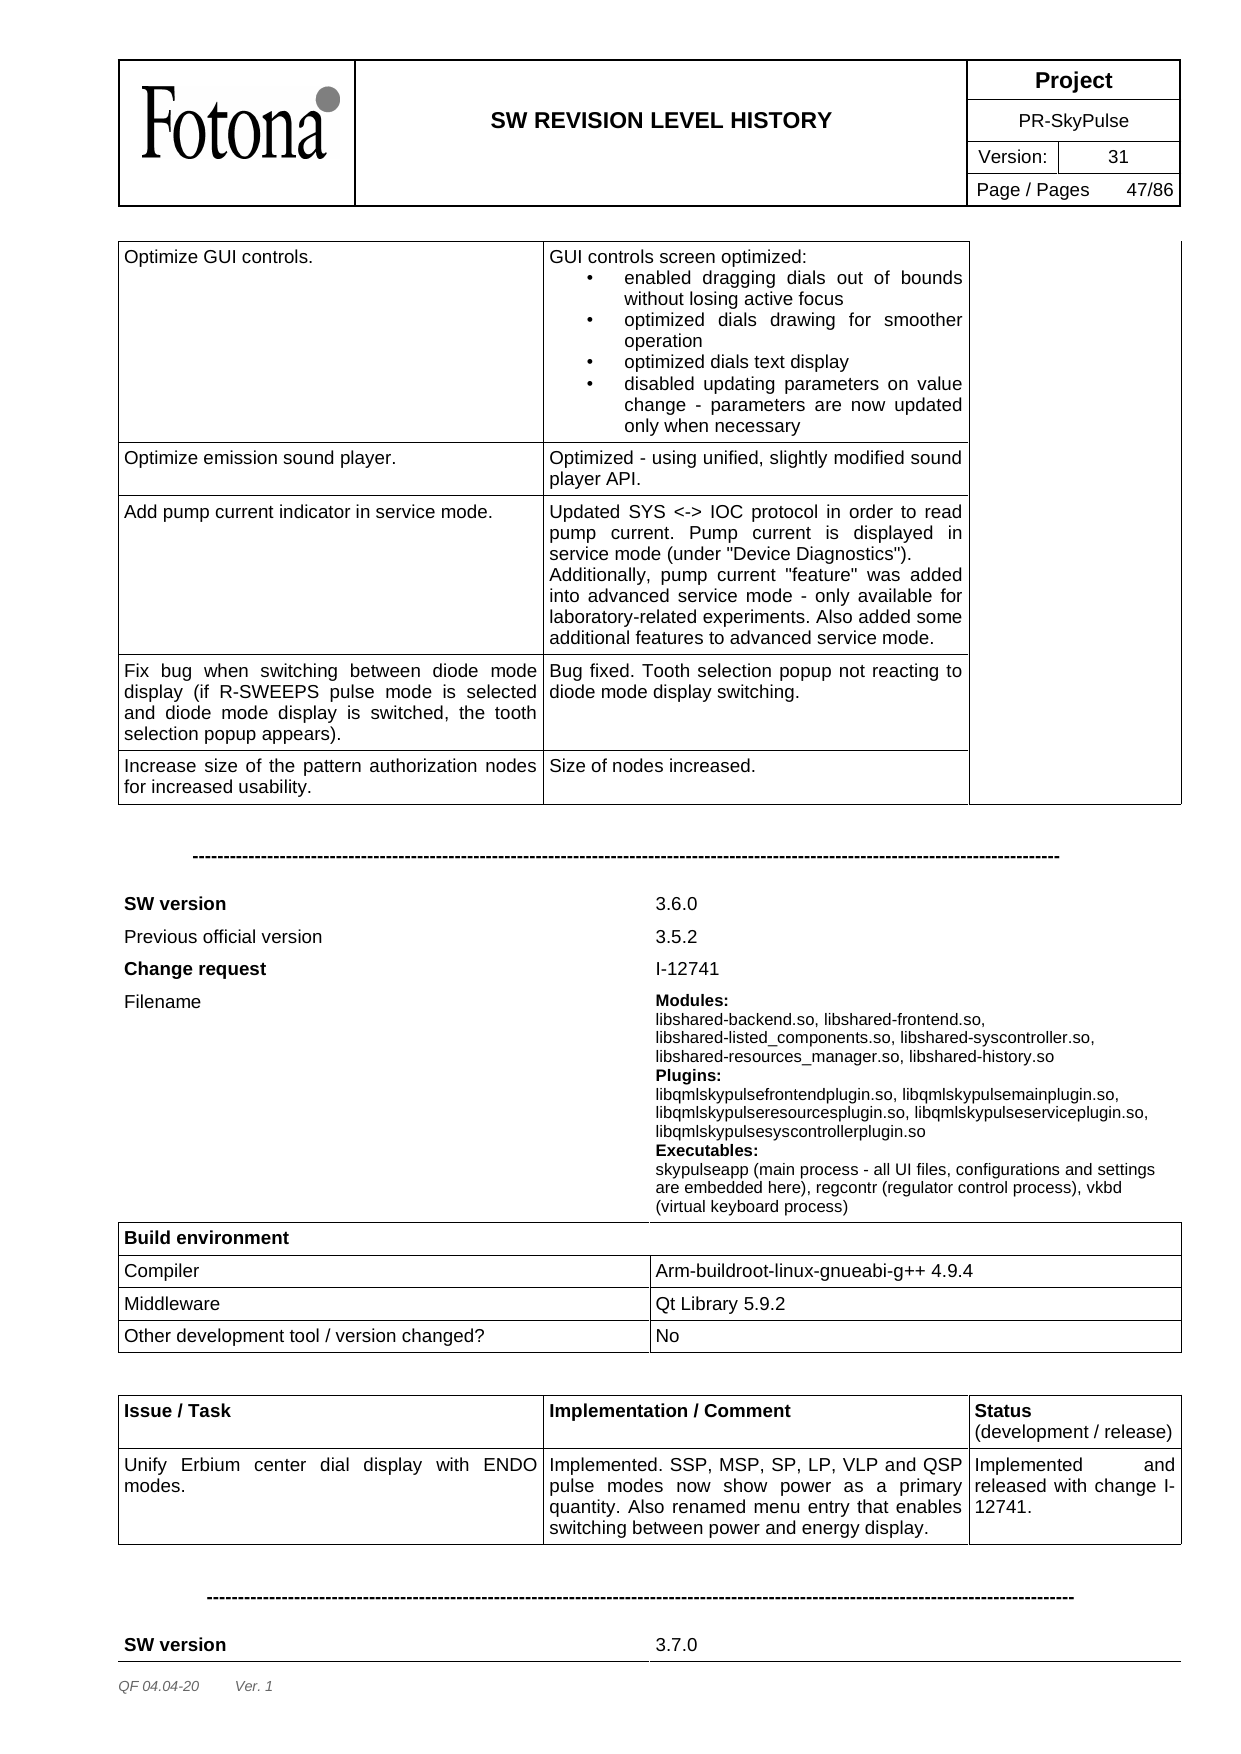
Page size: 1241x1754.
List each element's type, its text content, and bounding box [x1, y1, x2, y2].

table_cell Modules: libshared-backend.so, libshared-frontend.so, libshared-listed_components.so, libshared-syscontroller.so, libshared-resources_manager.so, libshared-history.so Plugins: libqmlskypulsefrontendplugin.so, libqmlskypulsemainplugin.so, libqmlskypulseresourcesplugin.so, libqmlskypulseserviceplugin.so, libqmlskypulsesyscontrollerplugin.so Executables: skypulseapp (main process - all UI files, configurations and settings are embedded here), regcontr (regulator control process), vkbd (virtual keyboard process) [650, 986, 1181, 1222]
table_cell No [651, 1321, 1181, 1352]
table_cell Optimize GUI controls. [119, 242, 543, 442]
table_cell 3.5.2 [650, 921, 1181, 953]
table_cell Fix bug when switching between diode mode display (if R-SWEEPS pulse mode is selected and diode mode display is switched, the tooth selection popup appears). [119, 655, 543, 750]
table_cell Add pump current indicator in service mode. [119, 496, 543, 654]
table_header 3.7.0 [650, 1628, 1181, 1661]
table_header 3.6.0 [650, 888, 1181, 921]
table_cell Increase size of the pattern authorization nodes for increased usability. [119, 751, 543, 804]
table_header SW version [118, 1628, 649, 1661]
table_header Status (development / release) [970, 1396, 1181, 1448]
table_cell Qt Library 5.9.2 [651, 1288, 1181, 1320]
table_cell Unify Erbium center dial display with ENDO modes. [119, 1449, 543, 1544]
text ------------------------------------------------------------------------------------------------------------------------------------------- [118, 1586, 1163, 1607]
table_cell Middleware [119, 1288, 649, 1320]
table_header Implementation / Comment [544, 1396, 968, 1448]
table_cell GUI controls screen optimized: enabled dragging dials out of bounds without losing active focus optimized dials drawing for smoother operation optimized dials text display disabled updating parameters on value change - parameters are now updated only when necessary [544, 242, 968, 442]
table_cell Implemented. SSP, MSP, SP, LP, VLP and QSP pulse modes now show power as a primary quantity. Also renamed menu entry that enables switching between power and energy display. [544, 1449, 968, 1544]
table_cell Updated SYS <-> IOC protocol in order to read pump current. Pump current is displayed in service mode (under "Device Diagnostics"). Additionally, pump current "feature" was added into advanced service mode - only available for laboratory-related experiments. Also added some additional features to advanced service mode. [544, 496, 968, 654]
table_cell Size of nodes increased. [544, 751, 968, 804]
table_cell [970, 241, 1181, 804]
table_cell Change request [118, 953, 649, 986]
table_header Issue / Task [119, 1396, 543, 1448]
table_cell Optimize emission sound player. [119, 443, 543, 495]
table_cell Filename [118, 986, 649, 1222]
table_cell Compiler [119, 1256, 649, 1287]
table_cell Build environment [119, 1223, 1181, 1255]
table_cell Previous official version [118, 921, 649, 953]
table_cell Optimized - using unified, slightly modified sound player API. [544, 443, 968, 495]
table_cell Arm-buildroot-linux-gnueabi-g++ 4.9.4 [651, 1256, 1181, 1287]
table_header SW version [118, 888, 649, 921]
text ------------------------------------------------------------------------------------------------------------------------------------------- [118, 846, 1163, 867]
table_cell Implemented and released with change I-12741. [970, 1449, 1181, 1544]
table_cell I-12741 [650, 953, 1181, 986]
table_cell Other development tool / version changed? [119, 1321, 649, 1352]
table_cell Bug fixed. Tooth selection popup not reacting to diode mode display switching. [544, 655, 968, 750]
